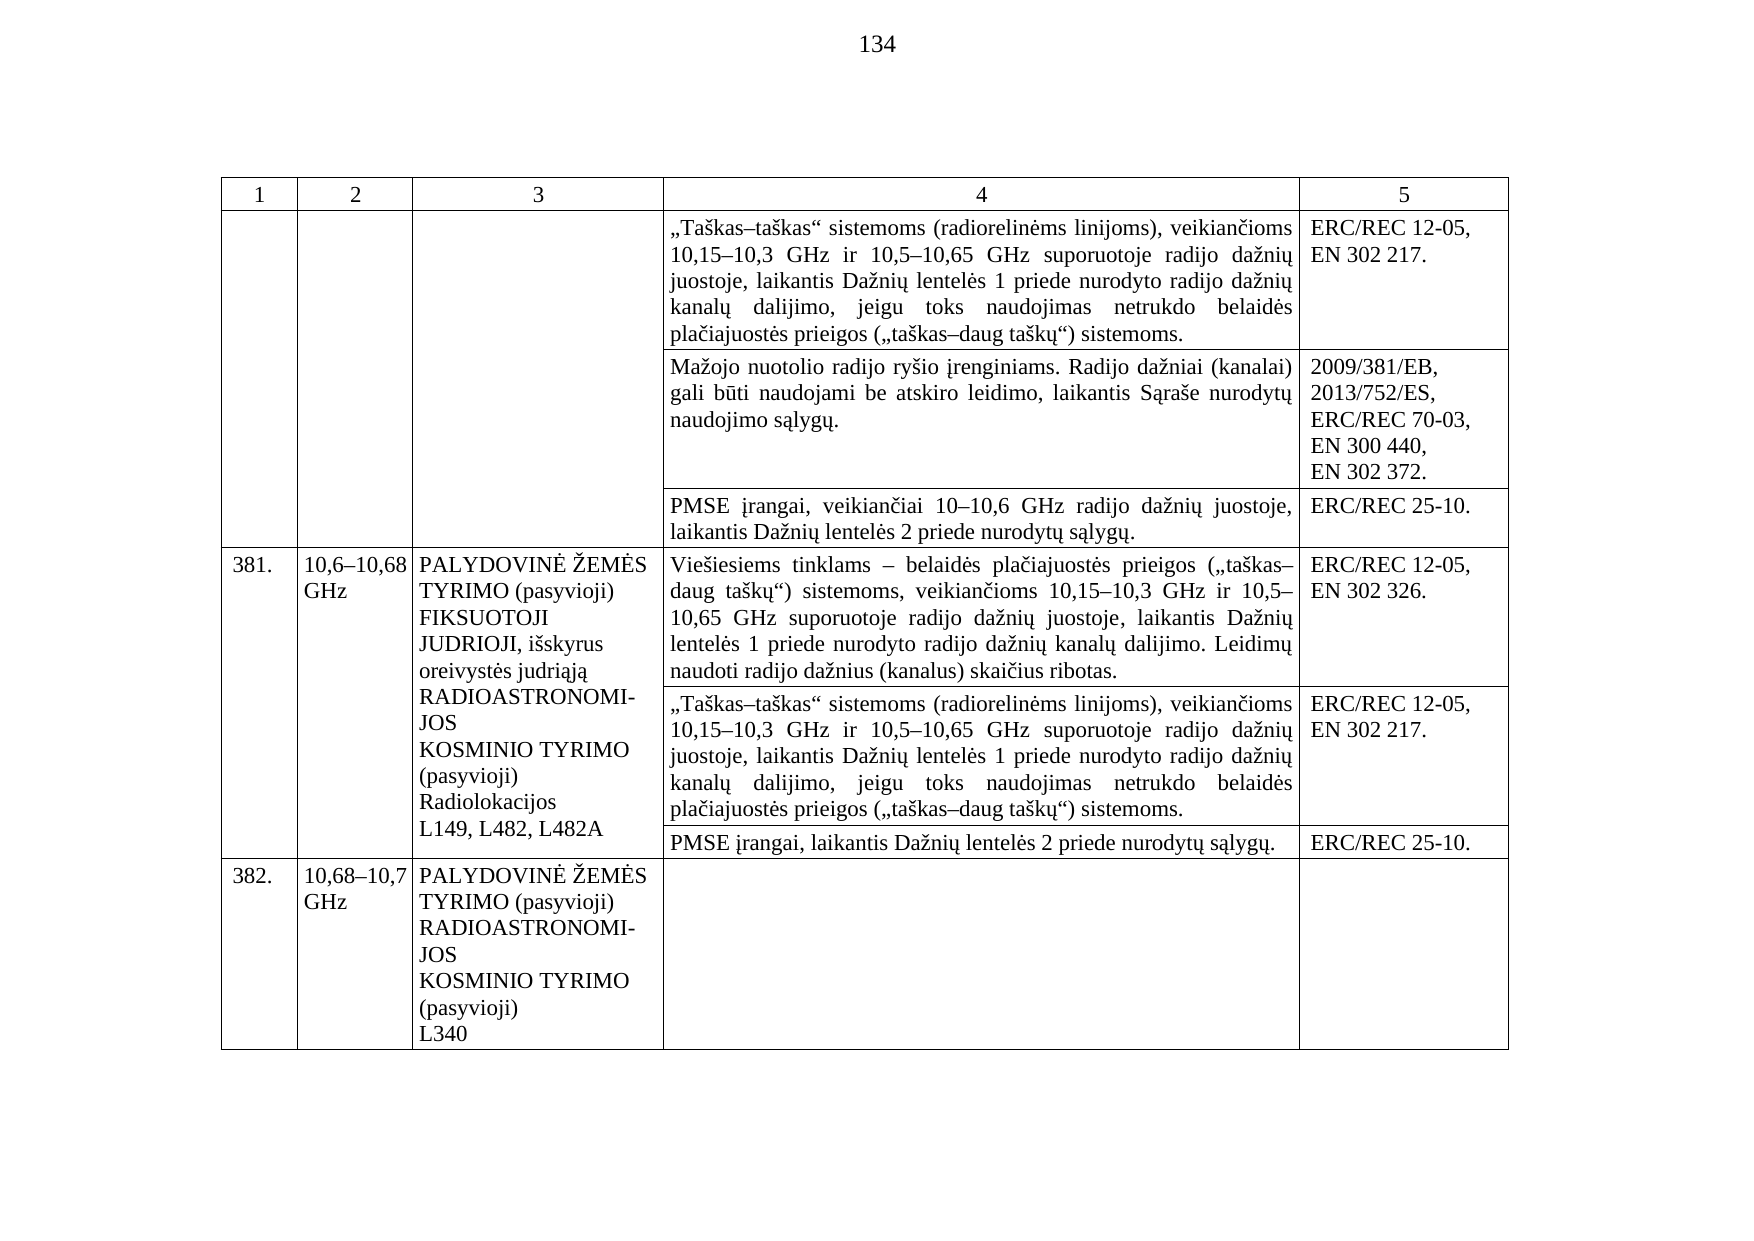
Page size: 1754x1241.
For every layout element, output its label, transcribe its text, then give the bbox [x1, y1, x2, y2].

table_cell 10,6–10,68 GHz [298, 548, 412, 858]
table_cell 382. [222, 859, 297, 1049]
table_cell [222, 211, 297, 547]
table_header 3 [413, 178, 663, 210]
table_header 4 [664, 178, 1299, 210]
table_cell [1300, 859, 1508, 1049]
table_cell ERC/REC 12-05, EN 302 217. [1300, 211, 1508, 349]
table_cell ERC/REC 25-10. [1300, 826, 1508, 858]
table_cell Viešiesiems tinklams – belaidės plačiajuostės prieigos („taškas–daug taškų“) sistemoms, veikiančioms 10,15–10,3 GHz ir 10,5–10,65 GHz suporuotoje radijo dažnių juostoje, laikantis Dažnių lentelės 1 priede nurodyto radijo dažnių kanalų dalijimo. Leidimų naudoti radijo dažnius (kanalus) skaičius ribotas. [664, 548, 1299, 686]
table_cell PALYDOVINĖ ŽEMĖS TYRIMO (pasyvioji) FIKSUOTOJI JUDRIOJI, išskyrus oreivystės judriąją RADIOASTRONOMI-JOS KOSMINIO TYRIMO (pasyvioji) Radiolokacijos L149, L482, L482A [413, 548, 663, 858]
table_cell 2009/381/EB, 2013/752/ES, ERC/REC 70-03, EN 300 440, EN 302 372. [1300, 350, 1508, 488]
table_header 2 [298, 178, 412, 210]
table_cell „Taškas–taškas“ sistemoms (radiorelinėms linijoms), veikiančioms 10,15–10,3 GHz ir 10,5–10,65 GHz suporuotoje radijo dažnių juostoje, laikantis Dažnių lentelės 1 priede nurodyto radijo dažnių kanalų dalijimo, jeigu toks naudojimas netrukdo belaidės plačiajuostės prieigos („taškas–daug taškų“) sistemoms. [664, 211, 1299, 349]
table_cell [664, 859, 1299, 1049]
table_cell [413, 211, 663, 547]
table_cell PMSE įrangai, veikiančiai 10–10,6 GHz radijo dažnių juostoje, laikantis Dažnių lentelės 2 priede nurodytų sąlygų. [664, 489, 1299, 547]
table_cell PMSE įrangai, laikantis Dažnių lentelės 2 priede nurodytų sąlygų. [664, 826, 1299, 858]
table_cell ERC/REC 12-05, EN 302 217. [1300, 687, 1508, 824]
table_header 1 [222, 178, 297, 210]
table_cell 10,68–10,7 GHz [298, 859, 412, 1049]
table_cell Mažojo nuotolio radijo ryšio įrenginiams. Radijo dažniai (kanalai) gali būti naudojami be atskiro leidimo, laikantis Sąraše nurodytų naudojimo sąlygų. [664, 350, 1299, 488]
table_cell 381. [222, 548, 297, 858]
table_cell PALYDOVINĖ ŽEMĖS TYRIMO (pasyvioji) RADIOASTRONOMI-JOS KOSMINIO TYRIMO (pasyvioji) L340 [413, 859, 663, 1049]
table_cell „Taškas–taškas“ sistemoms (radiorelinėms linijoms), veikiančioms 10,15–10,3 GHz ir 10,5–10,65 GHz suporuotoje radijo dažnių juostoje, laikantis Dažnių lentelės 1 priede nurodyto radijo dažnių kanalų dalijimo, jeigu toks naudojimas netrukdo belaidės plačiajuostės prieigos („taškas–daug taškų“) sistemoms. [664, 687, 1299, 824]
table_cell [298, 211, 412, 547]
table_header 5 [1300, 178, 1508, 210]
table_cell ERC/REC 25-10. [1300, 489, 1508, 547]
table_cell ERC/REC 12-05, EN 302 326. [1300, 548, 1508, 686]
